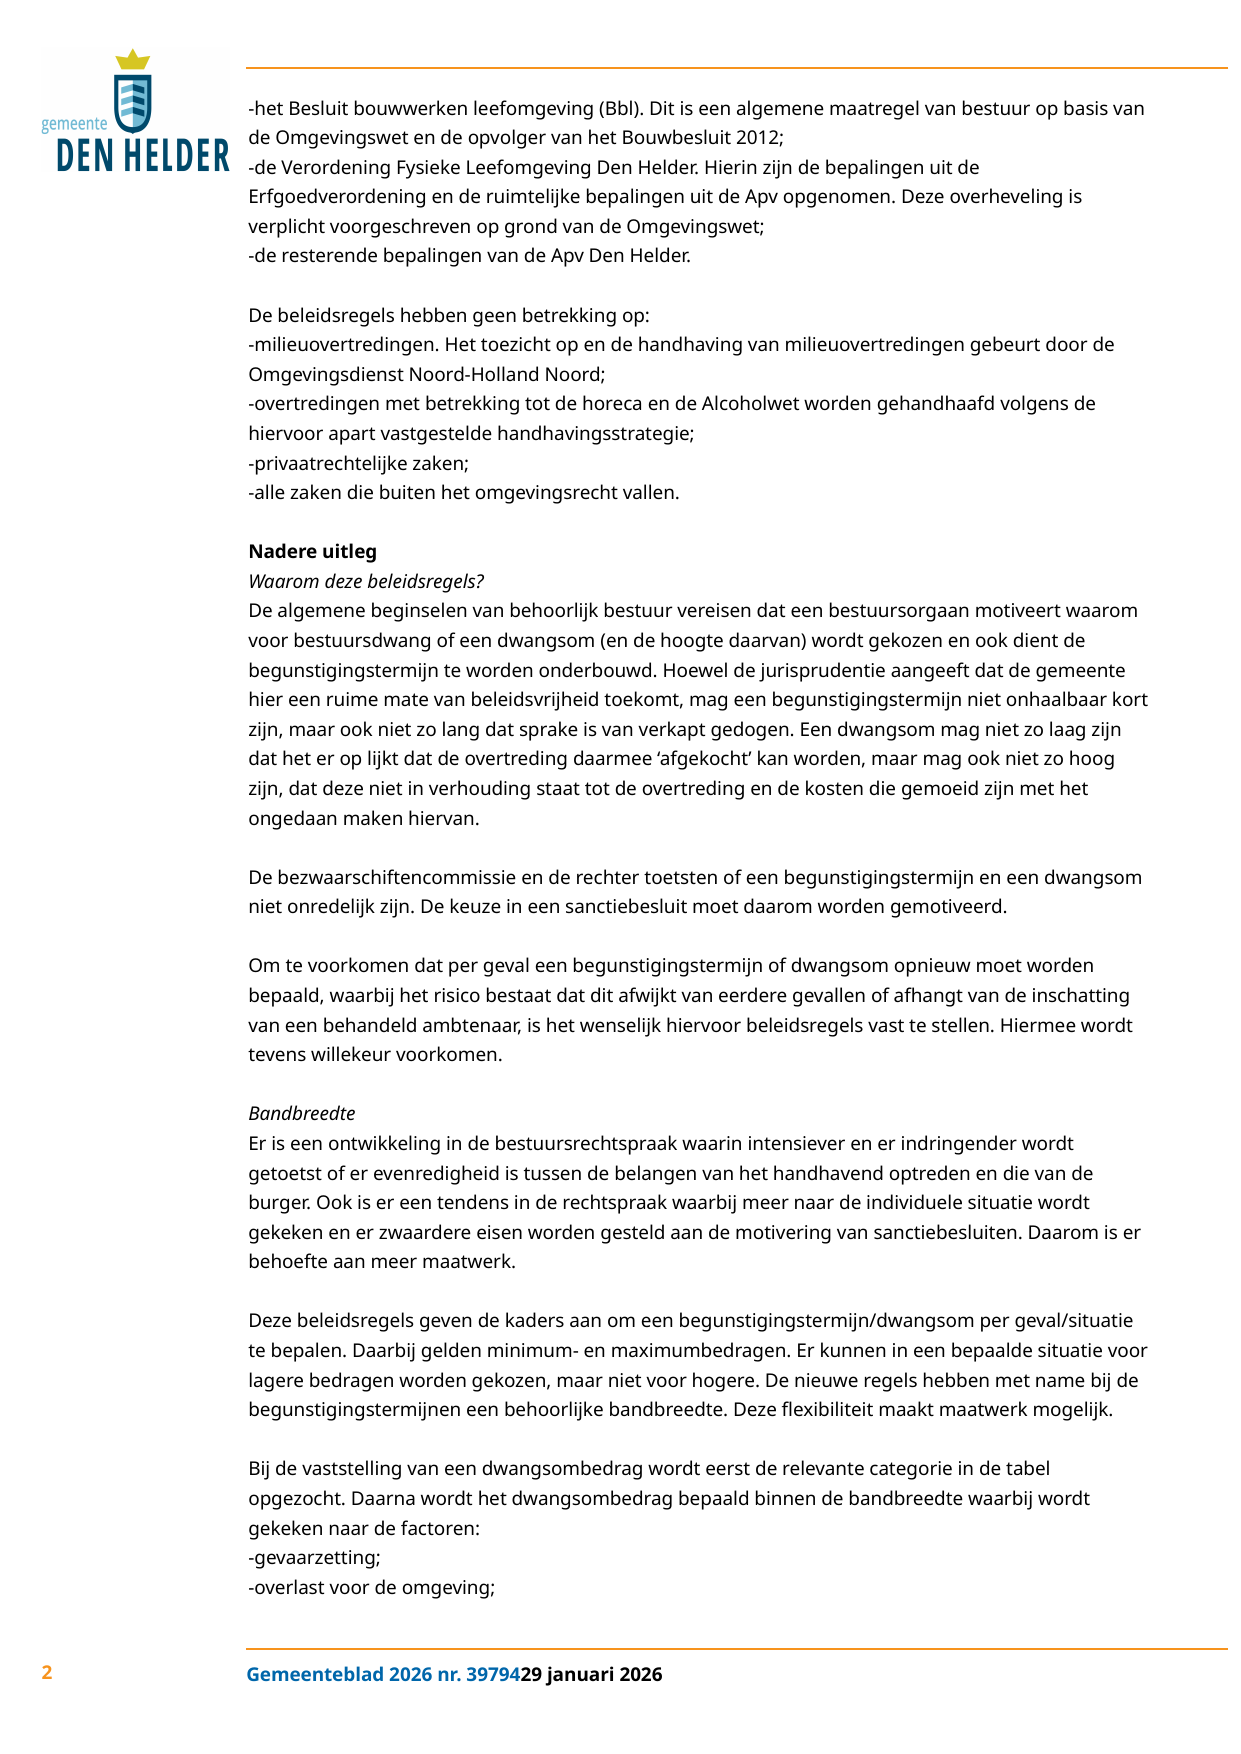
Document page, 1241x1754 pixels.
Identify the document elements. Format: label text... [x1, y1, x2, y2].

picture [41, 47, 231, 172]
text -de resterende bepalingen van de Apv Den Helder. [248, 243, 1152, 268]
text De bezwaarschiftencommissie en de rechter toetsten of een begunstigingstermijn en een dwangsom niet onredelijk zijn. De keuze in een sanctiebesluit moet daarom worden gemotiveerd. [248, 864, 1152, 919]
text Deze beleidsregels geven de kaders aan om een begunstigingstermijn/dwangsom per geval/situatie te bepalen. Daarbij gelden minimum- en maximumbedragen. Er kunnen in een bepaalde situatie voor lagere bedragen worden gekozen, maar niet voor hogere. De nieuwe regels hebben met name bij de begunstigingstermijnen een behoorlijke bandbreedte. Deze flexibiliteit maakt maatwerk mogelijk. [248, 1308, 1152, 1422]
text Nadere uitleg [248, 538, 1152, 564]
text -milieuovertredingen. Het toezicht op en de handhaving van milieuovertredingen gebeurt door de Omgevingsdienst Noord-Holland Noord; [248, 331, 1152, 387]
text De algemene beginselen van behoorlijk bestuur vereisen dat een bestuursorgaan motiveert waarom voor bestuursdwang of een dwangsom (en de hoogte daarvan) wordt gekozen en ook dient de begunstigingstermijn te worden onderbouwd. Hoewel de jurisprudentie aangeeft dat de gemeente hier een ruime mate van beleidsvrijheid toekomt, mag een begunstigingstermijn niet onhaalbaar kort zijn, maar ook niet zo lang dat sprake is van verkapt gedogen. Een dwangsom mag niet zo laag zijn dat het er op lijkt dat de overtreding daarmee ‘afgekocht’ kan worden, maar mag ook niet zo hoog zijn, dat deze niet in verhouding staat tot de overtreding en de kosten die gemoeid zijn met het ongedaan maken hiervan. [248, 598, 1152, 831]
text -overtredingen met betrekking tot de horeca en de Alcoholwet worden gehandhaafd volgens de hiervoor apart vastgestelde handhavingsstrategie; [248, 391, 1152, 446]
text -overlast voor de omgeving; [248, 1574, 1152, 1600]
text Waarom deze beleidsregels? [248, 568, 1152, 594]
text -het Besluit bouwwerken leefomgeving (Bbl). Dit is een algemene maatregel van bestuur op basis van de Omgevingswet en de opvolger van het Bouwbesluit 2012; [248, 95, 1152, 150]
picture [220, 160, 224, 172]
text Bij de vaststelling van een dwangsombedrag wordt eerst de relevante categorie in de tabel opgezocht. Daarna wordt het dwangsombedrag bepaald binnen de bandbreedte waarbij wordt gekeken naar de factoren: [248, 1456, 1152, 1541]
picture [63, 144, 68, 165]
picture [100, 154, 106, 172]
text -privaatrechtelijke zaken; [248, 450, 1152, 476]
picture [182, 144, 187, 165]
text De beleidsregels hebben geen betrekking op: [248, 302, 1152, 328]
text -gevaarzetting; [248, 1544, 1152, 1570]
text -alle zaken die buiten het omgevingsrecht vallen. [248, 479, 1152, 505]
text Om te voorkomen dat per geval een begunstigingstermijn of dwangsom opnieuw moet worden bepaald, waarbij het risico bestaat dat dit afwijkt van eerdere gevallen of afhangt van de inschatting van een behandeld ambtenaar, is het wenselijk hiervoor beleidsregels vast te stellen. Hiermee wordt tevens willekeur voorkomen. [248, 953, 1152, 1067]
text Er is een ontwikkeling in de bestuursrechtspraak waarin intensiever en er indringender wordt getoetst of er evenredigheid is tussen de belangen van het handhavend optreden en die van de burger. Ook is er een tendens in de rechtspraak waarbij meer naar de individuele situatie wordt gekeken en er zwaardere eisen worden gesteld aan de motivering van sanctiebesluiten. Daarom is er behoefte aan meer maatwerk. [248, 1130, 1152, 1274]
picture [130, 157, 135, 172]
text Bandbreedte [248, 1101, 1152, 1126]
text -de Verordening Fysieke Leefomgeving Den Helder. Hierin zijn de bepalingen uit de Erfgoedverordening en de ruimtelijke bepalingen uit de Apv opgenomen. Deze overheveling is verplicht voorgeschreven op grond van de Omgevingswet; [248, 154, 1152, 239]
